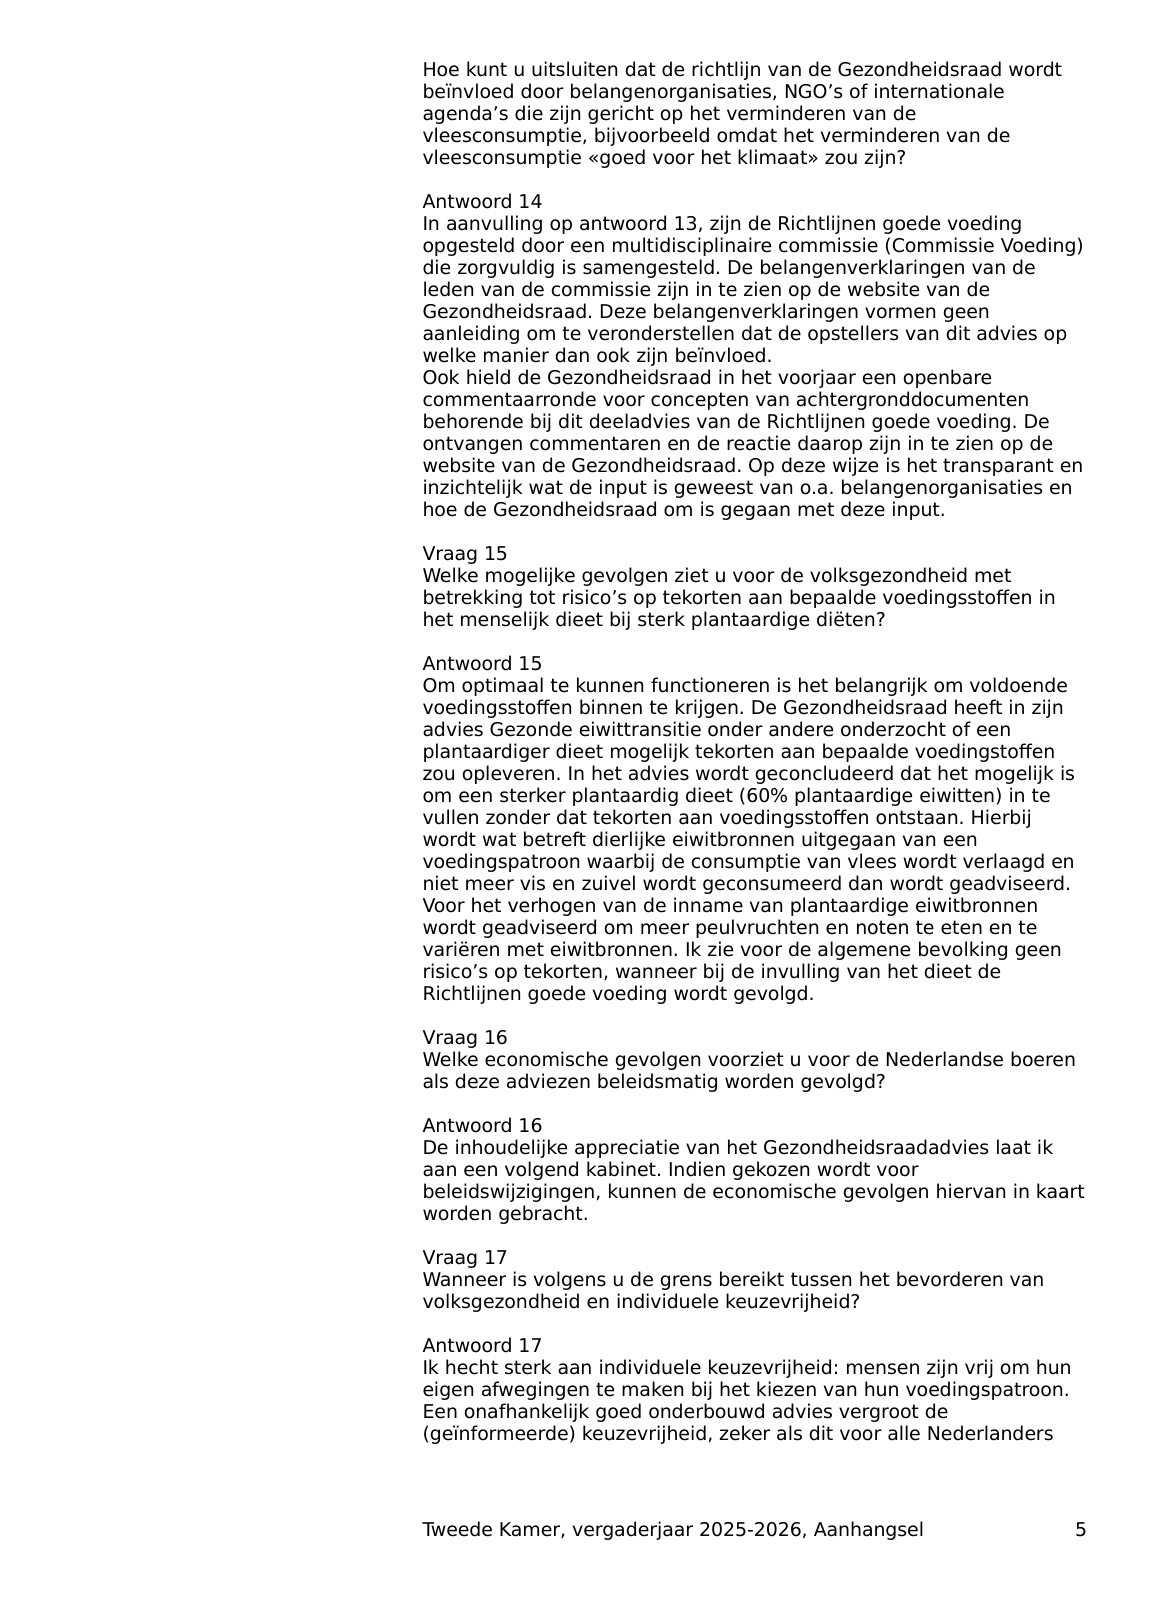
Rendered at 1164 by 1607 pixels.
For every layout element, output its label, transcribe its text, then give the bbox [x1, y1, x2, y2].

text Antwoord 17 [422, 1335, 1087, 1357]
text Antwoord 14 [422, 191, 1087, 213]
text Welke economische gevolgen voorziet u voor de Nederlandse boeren als deze adviezen beleidsmatig worden gevolgd? [422, 1049, 1087, 1093]
text Welke mogelijke gevolgen ziet u voor de volksgezondheid met betrekking tot risico’s op tekorten aan bepaalde voedingsstoffen in het menselijk dieet bij sterk plantaardige diëten? [422, 565, 1087, 631]
text Antwoord 16 [422, 1115, 1087, 1137]
text De inhoudelijke appreciatie van het Gezondheidsraadadvies laat ik aan een volgend kabinet. Indien gekozen wordt voor beleidswijzigingen, kunnen de economische gevolgen hiervan in kaart worden gebracht. [422, 1137, 1087, 1225]
text Vraag 16 [422, 1027, 1087, 1049]
text Hoe kunt u uitsluiten dat de richtlijn van de Gezondheidsraad wordt beïnvloed door belangenorganisaties, NGO’s of internationale agenda’s die zijn gericht op het verminderen van de vleesconsumptie, bijvoorbeeld omdat het verminderen van de vleesconsumptie «goed voor het klimaat» zou zijn? [422, 59, 1087, 169]
text Ook hield de Gezondheidsraad in het voorjaar een openbare commentaarronde voor concepten van achtergronddocumenten behorende bij dit deeladvies van de Richtlijnen goede voeding. De ontvangen commentaren en de reactie daarop zijn in te zien op de website van de Gezondheidsraad. Op deze wijze is het transparant en inzichtelijk wat de input is geweest van o.a. belangenorganisaties en hoe de Gezondheidsraad om is gegaan met deze input. [422, 367, 1087, 521]
text Wanneer is volgens u de grens bereikt tussen het bevorderen van volksgezondheid en individuele keuzevrijheid? [422, 1269, 1087, 1313]
text Ik hecht sterk aan individuele keuzevrijheid: mensen zijn vrij om hun eigen afwegingen te maken bij het kiezen van hun voedingspatroon. Een onafhankelijk goed onderbouwd advies vergroot de (geïnformeerde) keuzevrijheid, zeker als dit voor alle Nederlanders [422, 1357, 1087, 1445]
text In aanvulling op antwoord 13, zijn de Richtlijnen goede voeding opgesteld door een multidisciplinaire commissie (Commissie Voeding) die zorgvuldig is samengesteld. De belangenverklaringen van de leden van de commissie zijn in te zien op de website van de Gezondheidsraad. Deze belangenverklaringen vormen geen aanleiding om te veronderstellen dat de opstellers van dit advies op welke manier dan ook zijn beïnvloed. [422, 213, 1087, 367]
text Vraag 17 [422, 1247, 1087, 1269]
text Vraag 15 [422, 543, 1087, 565]
text Om optimaal te kunnen functioneren is het belangrijk om voldoende voedingsstoffen binnen te krijgen. De Gezondheidsraad heeft in zijn advies Gezonde eiwittransitie onder andere onderzocht of een plantaardiger dieet mogelijk tekorten aan bepaalde voedingstoffen zou opleveren. In het advies wordt geconcludeerd dat het mogelijk is om een sterker plantaardig dieet (60% plantaardige eiwitten) in te vullen zonder dat tekorten aan voedingsstoffen ontstaan. Hierbij wordt wat betreft dierlijke eiwitbronnen uitgegaan van een voedingspatroon waarbij de consumptie van vlees wordt verlaagd en niet meer vis en zuivel wordt geconsumeerd dan wordt geadviseerd. Voor het verhogen van de inname van plantaardige eiwitbronnen wordt geadviseerd om meer peulvruchten en noten te eten en te variëren met eiwitbronnen. Ik zie voor de algemene bevolking geen risico’s op tekorten, wanneer bij de invulling van het dieet de Richtlijnen goede voeding wordt gevolgd. [422, 675, 1087, 1005]
text Antwoord 15 [422, 653, 1087, 675]
